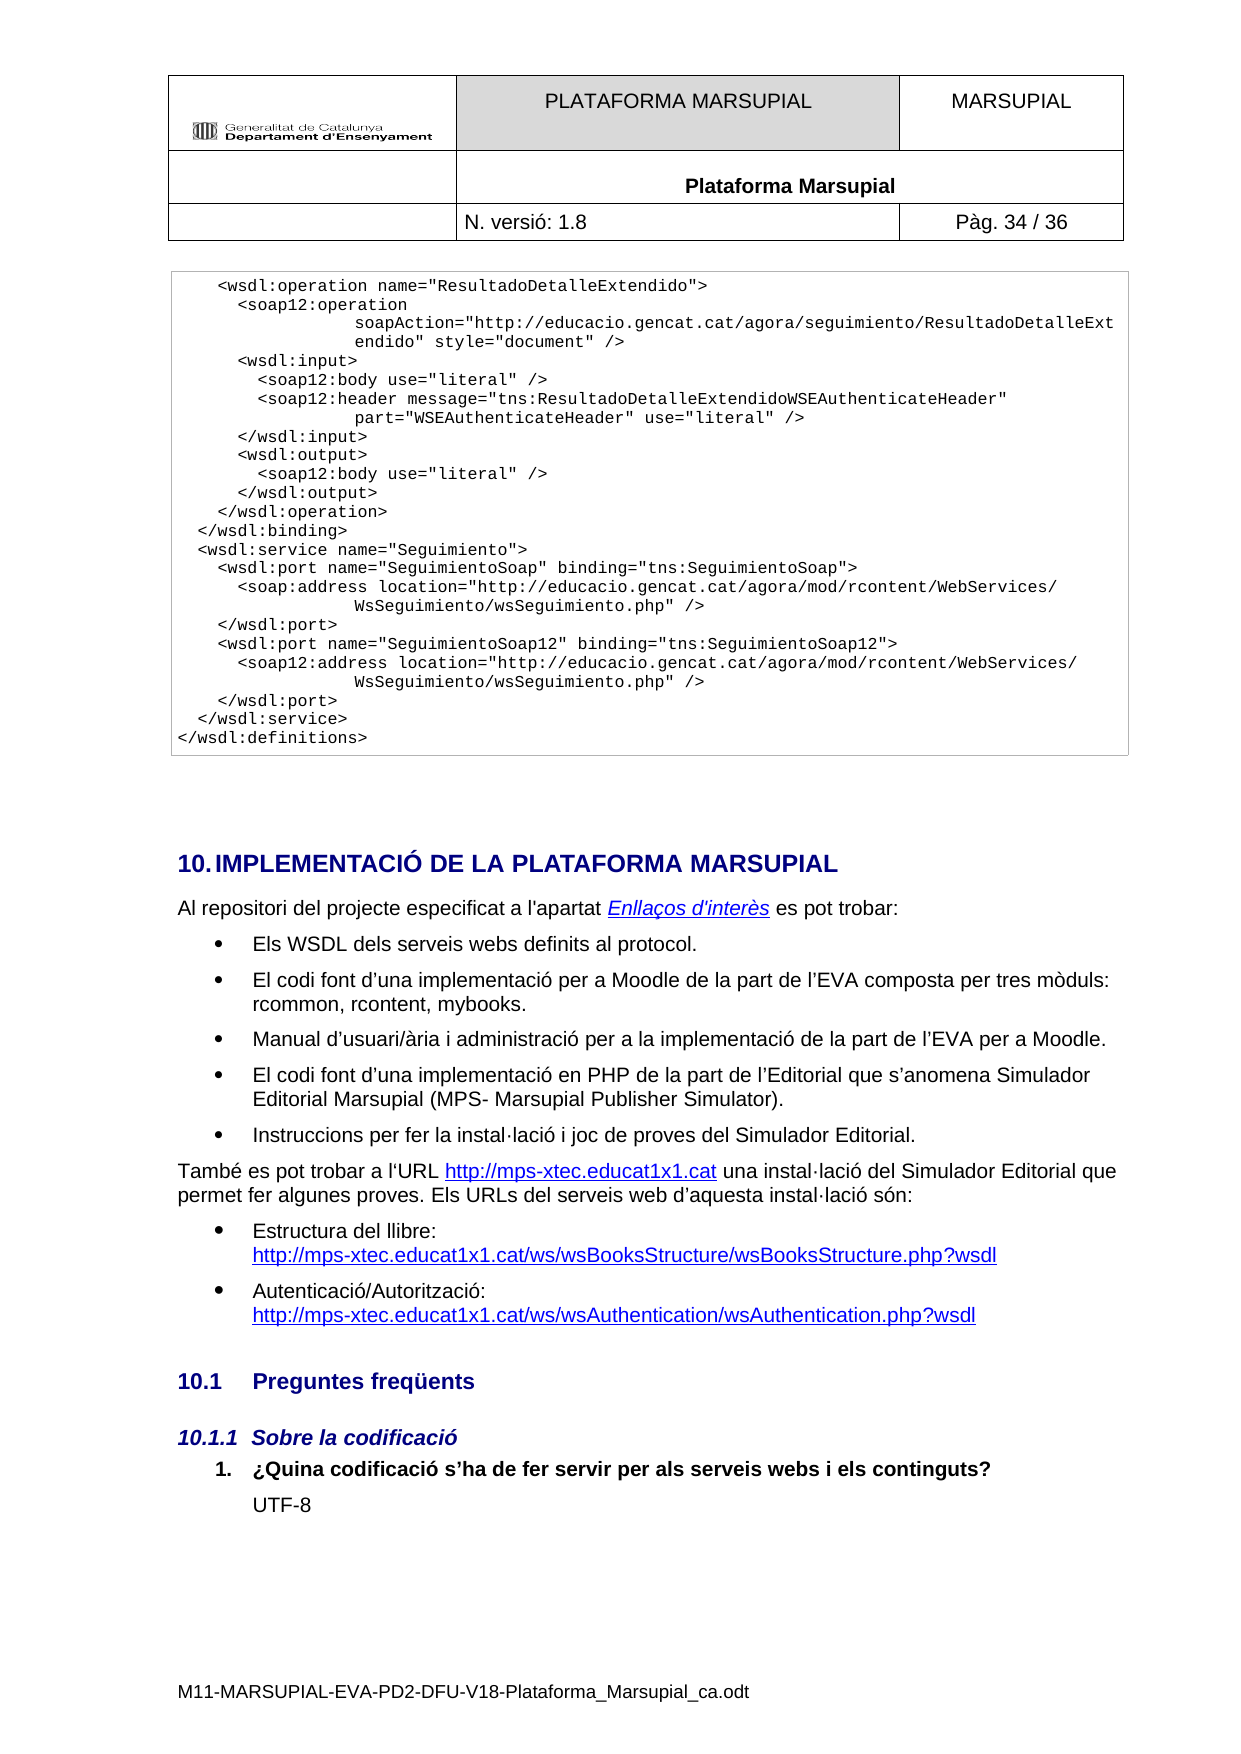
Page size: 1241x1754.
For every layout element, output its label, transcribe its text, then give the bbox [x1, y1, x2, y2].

text </wsdl:service> [177, 711, 1122, 724]
text <soap12:body use="literal" /> [177, 372, 1122, 390]
text </wsdl:port> [177, 692, 1122, 711]
text <wsdl:service name="Seguimiento"> [177, 541, 1122, 560]
list Autenticació/Autorització: http://mps-xtec.educat1x1.cat/ws/wsAuthentication/wsAuthentication.php?wsdl [215, 1279, 1122, 1327]
list El codi font d’una implementació en PHP de la part de l’Editorial que s’anomena Simulador Editorial Marsupial (MPS- Marsupial Publisher Simulator). [215, 1063, 1122, 1111]
text UTF-8 [252, 1492, 1122, 1516]
text </wsdl:binding> [177, 522, 1122, 541]
text També es pot trobar a l‘URL http://mps-xtec.educat1x1.cat una instal·lació del Simulador Editorial que permet fer algunes proves. Els URLs del serveis web d’aquesta instal·lació són: [177, 1159, 1122, 1207]
text <wsdl:input> [177, 353, 1122, 372]
text </wsdl:port> [177, 617, 1122, 636]
text <soap:address location="http://educacio.gencat.cat/agora/mod/rcontent/WebServices/WsSeguimiento/wsSeguimiento.php" /> [177, 579, 1122, 617]
text <wsdl:port name="SeguimientoSoap12" binding="tns:SeguimientoSoap12"> [177, 636, 1122, 654]
list Els WSDL dels serveis webs definits al protocol. [215, 932, 1122, 956]
subtitle IMPLEMENTACIÓ DE LA PLATAFORMA MARSUPIAL [177, 849, 1122, 878]
subtitle Sobre la codificació [177, 1425, 1122, 1450]
text </wsdl:operation> [177, 503, 1122, 522]
list El codi font d’una implementació per a Moodle de la part de l’EVA composta per tres mòduls: rcommon, rcontent, mybooks. [215, 967, 1122, 1016]
text </wsdl:definitions> [172, 724, 1128, 755]
text <wsdl:output> [177, 447, 1122, 466]
list Instruccions per fer la instal·lació i joc de proves del Simulador Editorial. [215, 1123, 1122, 1147]
text </wsdl:output> [177, 485, 1122, 503]
text <soap12:address location="http://educacio.gencat.cat/agora/mod/rcontent/WebServices/WsSeguimiento/wsSeguimiento.php" /> [177, 654, 1122, 692]
text </wsdl:input> [177, 428, 1122, 447]
list Manual d’usuari/ària i administració per a la implementació de la part de l’EVA per a Moodle. [215, 1027, 1122, 1051]
list Estructura del llibre: http://mps-xtec.educat1x1.cat/ws/wsBooksStructure/wsBooksStructure.php?wsdl [215, 1218, 1122, 1267]
text <wsdl:port name="SeguimientoSoap" binding="tns:SeguimientoSoap"> [177, 560, 1122, 579]
list ¿Quina codificació s’ha de fer servir per als serveis webs i els continguts? [215, 1457, 1122, 1481]
text <soap12:body use="literal" /> [177, 466, 1122, 485]
text Al repositori del projecte especificat a l'apartat Enllaços d'interès es pot trobar: [177, 896, 1122, 920]
text <soap12:operation soapAction="http://educacio.gencat.cat/agora/seguimiento/ResultadoDetalleExtendido" style="document" /> [177, 296, 1122, 353]
text <soap12:header message="tns:ResultadoDetalleExtendidoWSEAuthenticateHeader" part="WSEAuthenticateHeader" use="literal" /> [177, 390, 1122, 428]
text <wsdl:operation name="ResultadoDetalleExtendido"> [172, 272, 1128, 296]
subtitle Preguntes freqüents [177, 1368, 1122, 1395]
